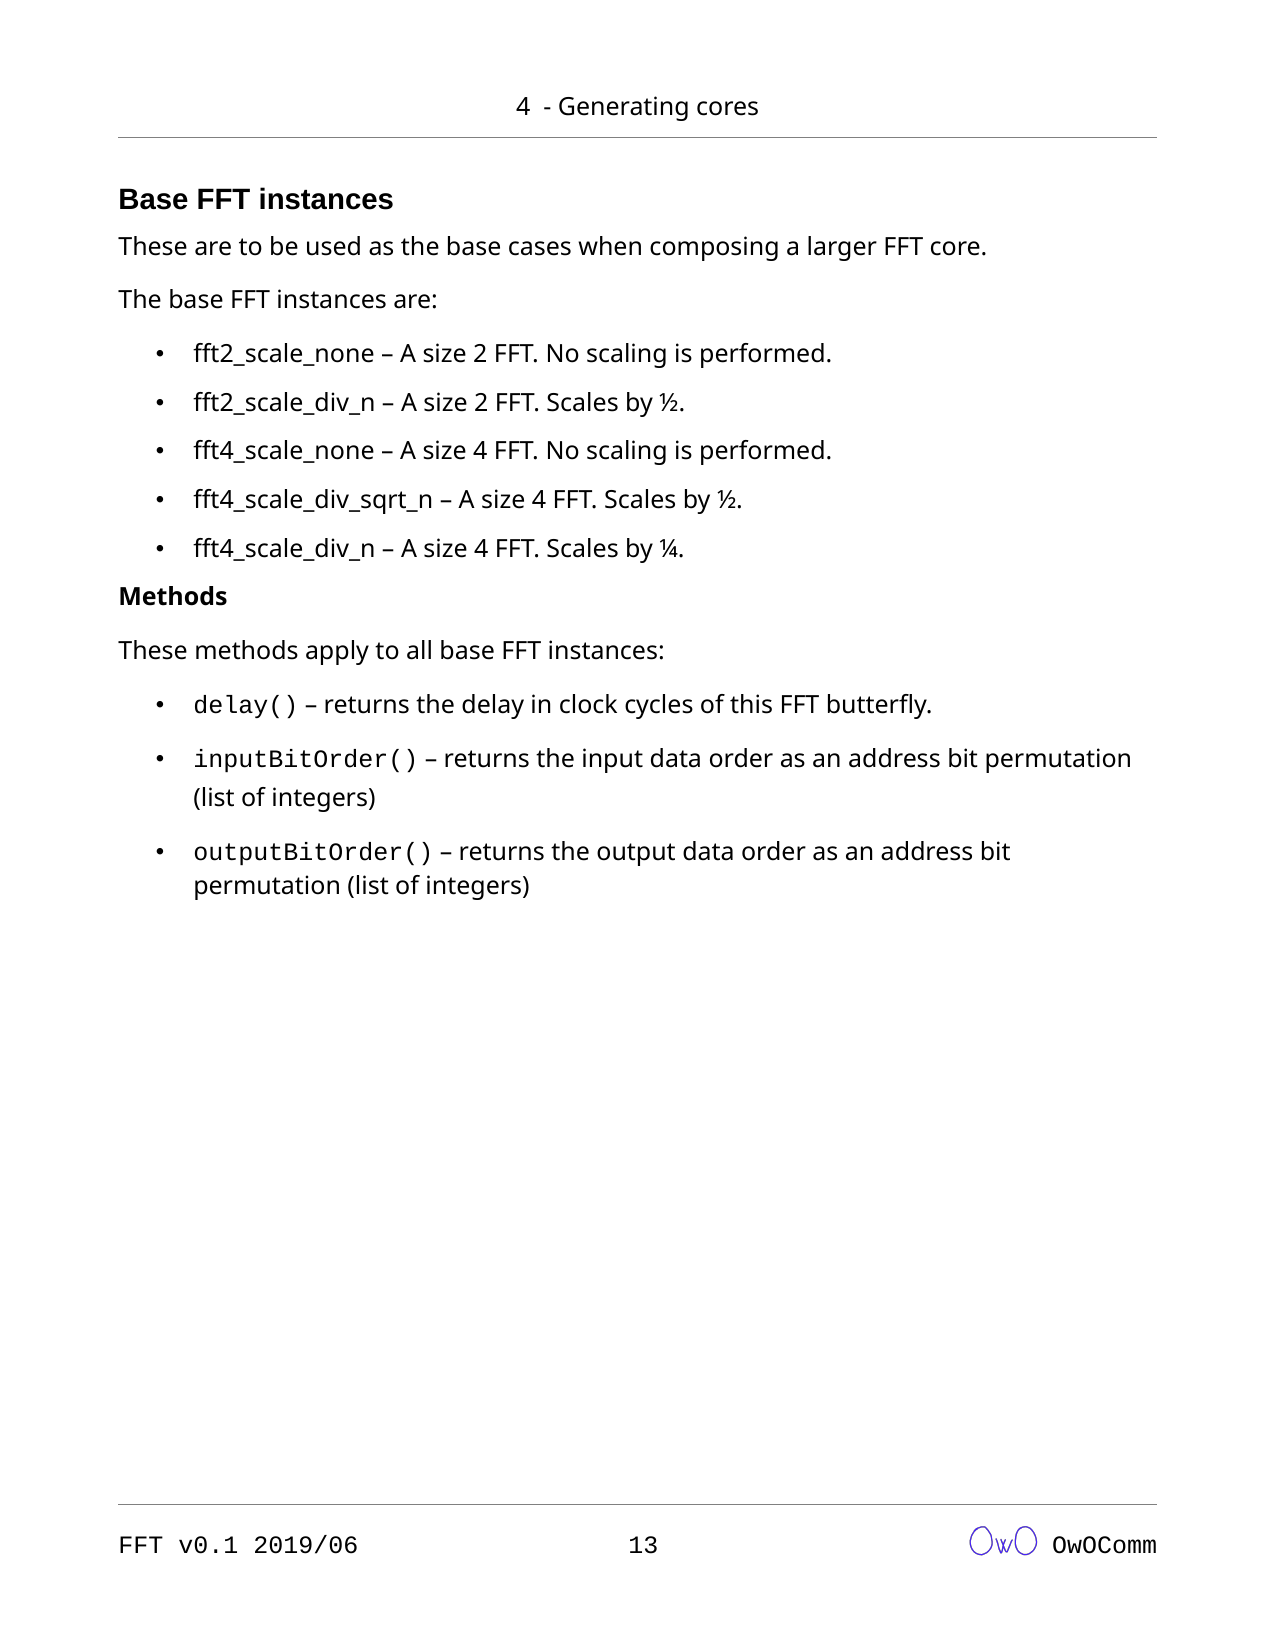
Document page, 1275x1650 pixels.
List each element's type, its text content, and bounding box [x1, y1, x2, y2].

text The base FFT instances are: [118, 282, 1157, 316]
text These methods apply to all base FFT instances: [118, 633, 1157, 667]
list fft2_scale_none – A size 2 FFT. No scaling is performed. [156, 336, 1157, 370]
list delay() – returns the delay in clock cycles of this FFT butterfly. [156, 686, 1157, 721]
list outputBitOrder() – returns the output data order as an address bit permutation (list of integers) [156, 833, 1157, 902]
list fft2_scale_div_n – A size 2 FFT. Scales by ½. [156, 384, 1157, 418]
list inputBitOrder() – returns the input data order as an address bit permutation (list of integers) [156, 740, 1157, 814]
subtitle Base FFT instances [118, 182, 1157, 216]
list fft4_scale_div_n – A size 4 FFT. Scales by ¼. [156, 530, 1157, 564]
list fft4_scale_div_sqrt_n – A size 4 FFT. Scales by ½. [156, 482, 1157, 516]
list fft4_scale_none – A size 4 FFT. No scaling is performed. [156, 433, 1157, 467]
picture [960, 1512, 1049, 1566]
text Methods [118, 579, 1157, 613]
text These are to be used as the base cases when composing a larger FFT core. [118, 228, 1157, 262]
